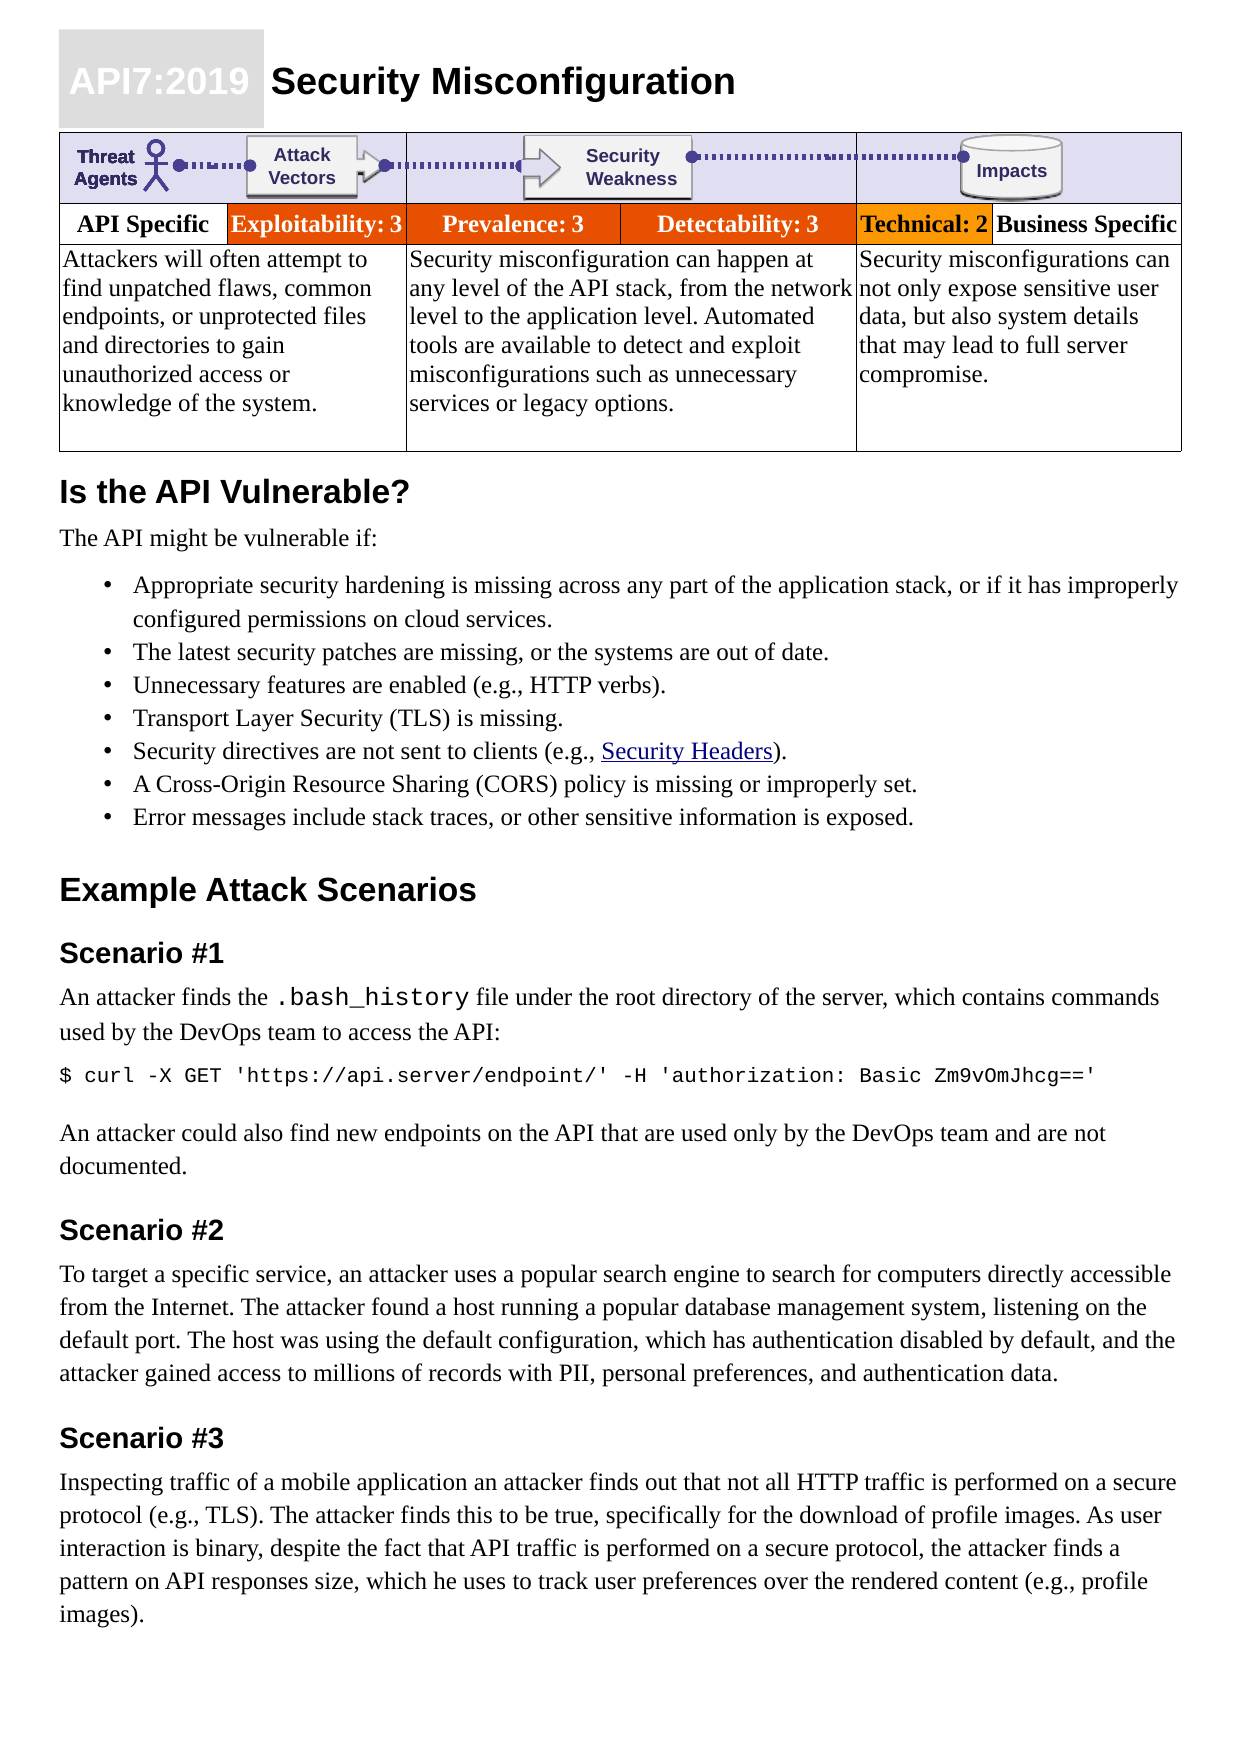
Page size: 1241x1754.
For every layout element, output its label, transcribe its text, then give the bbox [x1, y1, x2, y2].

table_header [227, 133, 406, 203]
subtitle Scenario #1 [59, 936, 1181, 970]
text An attacker finds the .bash_history file under the root directory of the server, which contains commands used by the DevOps team to access the API: [59, 982, 1181, 1046]
subtitle Scenario #3 [59, 1421, 1181, 1454]
table_cell Security misconfigurations can not only expose sensitive user data, but also system details that may lead to full server compromise. [857, 245, 1181, 451]
list Transport Layer Security (TLS) is missing. [103, 703, 1181, 731]
text Inspecting traffic of a mobile application an attacker finds out that not all HTTP traffic is performed on a secure protocol (e.g., TLS). The attacker finds this to be true, specifically for the download of profile images. As user interaction is binary, despite the fact that API traffic is performed on a secure protocol, the attacker finds a pattern on API responses size, which he uses to track user preferences over the rendered content (e.g., profile images). [59, 1467, 1181, 1628]
list The latest security patches are missing, or the systems are out of date. [103, 637, 1181, 665]
table_cell API Specific [60, 204, 227, 244]
text To target a specific service, an attacker uses a popular search engine to search for computers directly accessible from the Internet. The attacker found a host running a popular database management system, listening on the default port. The host was using the default configuration, which has authentication disabled by default, and the attacker gained access to millions of records with PII, personal preferences, and authentication data. [59, 1259, 1181, 1387]
table_cell Business Specific [993, 204, 1181, 244]
subtitle Is the API Vulnerable? [59, 472, 1181, 511]
text $ curl -X GET 'https://api.server/endpoint/' -H 'authorization: Basic Zm9vOmJhcg==' [59, 1065, 1181, 1088]
table_header [992, 133, 1181, 203]
list Unnecessary features are enabled (e.g., HTTP verbs). [103, 670, 1181, 698]
table_cell Technical: 2 [857, 204, 992, 244]
table_header [857, 133, 992, 203]
table_cell Attackers will often attempt to find unpatched flaws, common endpoints, or unprotected files and directories to gain unauthorized access or knowledge of the system. [60, 245, 406, 451]
list Security directives are not sent to clients (e.g., Security Headers). [103, 736, 1181, 764]
text The API might be vulnerable if: [59, 523, 1181, 552]
table_header [620, 133, 856, 203]
table_cell Prevalence: 3 [407, 204, 620, 244]
subtitle Scenario #2 [59, 1213, 1181, 1247]
table_cell Detectability: 3 [621, 204, 856, 244]
table_header [60, 133, 227, 203]
table_header [407, 133, 620, 203]
text An attacker could also find new endpoints on the API that are used only by the DevOps team and are not documented. [59, 1118, 1181, 1180]
table_cell Security misconfiguration can happen at any level of the API stack, from the network level to the application level. Automated tools are available to detect and exploit misconfigurations such as unnecessary services or legacy options. [407, 245, 856, 451]
subtitle Example Attack Scenarios [59, 870, 1181, 909]
table_cell Exploitability: 3 [228, 204, 406, 244]
list Appropriate security hardening is missing across any part of the application stack, or if it has improperly configured permissions on cloud services. [103, 571, 1181, 632]
list Error messages include stack traces, or other sensitive information is exposed. [103, 802, 1181, 831]
list A Cross-Origin Resource Sharing (CORS) policy is missing or improperly set. [103, 769, 1181, 797]
